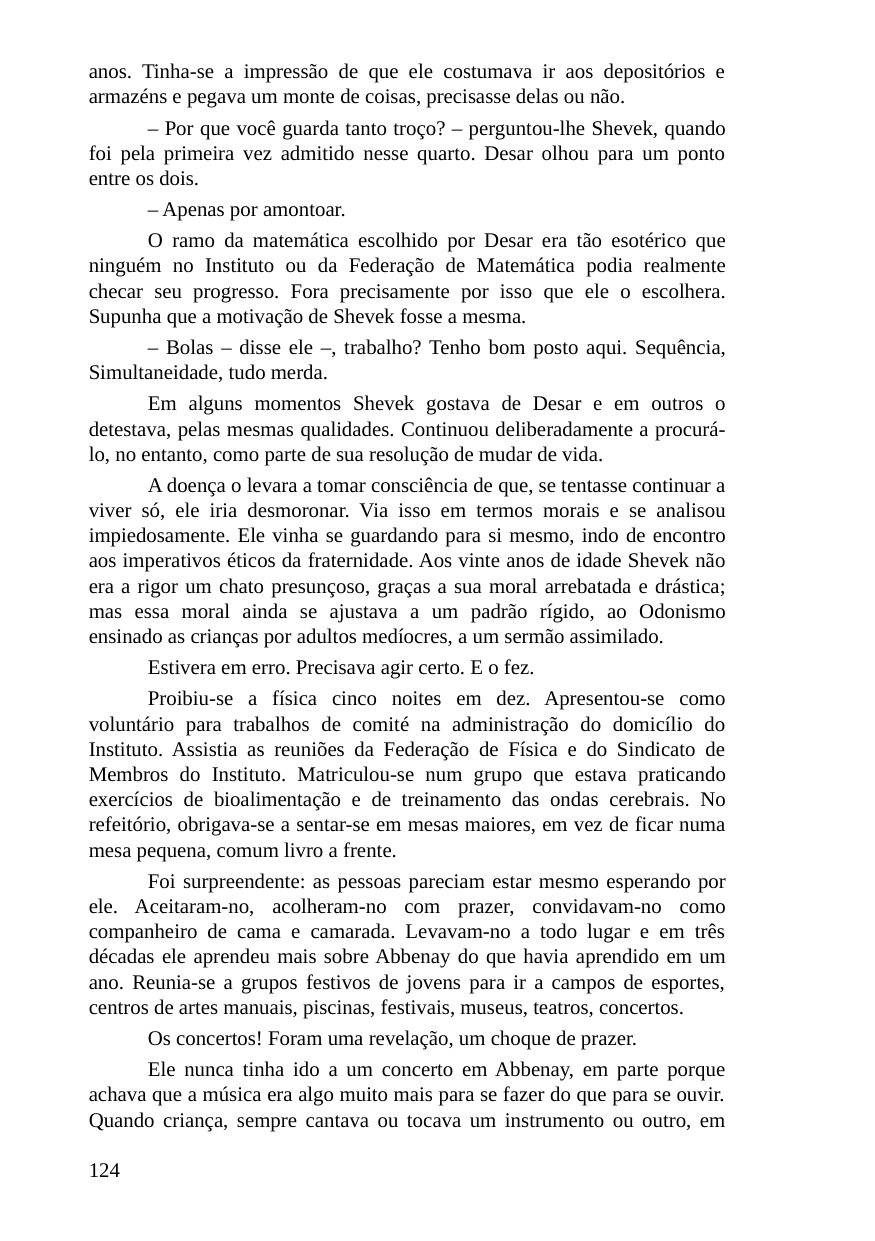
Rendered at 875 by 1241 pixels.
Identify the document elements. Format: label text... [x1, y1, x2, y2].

text Ele nunca tinha ido a um concerto em Abbenay, em parte porque achava que a música era algo muito mais para se fazer do que para se ouvir. Quando criança, sempre cantava ou tocava um instrumento ou outro, em [88, 1057, 726, 1132]
text – Apenas por amontoar. [88, 197, 726, 221]
text A doença o levara a tomar consciência de que, se tentasse continuar a viver só, ele iria desmoronar. Via isso em termos morais e se analisou impiedosamente. Ele vinha se guardando para si mesmo, indo de encontro aos imperativos éticos da fraternidade. Aos vinte anos de idade Shevek não era a rigor um chato presunçoso, graças a sua moral arrebatada e drástica; mas essa moral ainda se ajustava a um padrão rígido, ao Odonismo ensinado as crianças por adultos medíocres, a um sermão assimilado. [88, 473, 726, 648]
text Proibiu-se a física cinco noites em dez. Apresentou-se como voluntário para trabalhos de comité na administração do domicílio do Instituto. Assistia as reuniões da Federação de Física e do Sindicato de Membros do Instituto. Matriculou-se num grupo que estava praticando exercícios de bioalimentação e de treinamento das ondas cerebrais. No refeitório, obrigava-se a sentar-se em mesas maiores, em vez de ficar numa mesa pequena, comum livro a frente. [88, 686, 726, 862]
text Em alguns momentos Shevek gostava de Desar e em outros o detestava, pelas mesmas qualidades. Continuou deliberadamente a procurá-lo, no entanto, como parte de sua resolução de mudar de vida. [88, 391, 726, 466]
text anos. Tinha-se a impressão de que ele costumava ir aos depositórios e armazéns e pegava um monte de coisas, precisasse delas ou não. [88, 59, 726, 108]
text O ramo da matemática escolhido por Desar era tão esotérico que ninguém no Instituto ou da Federação de Matemática podia realmente checar seu progresso. Fora precisamente por isso que ele o escolhera. Supunha que a motivação de Shevek fosse a mesma. [88, 228, 726, 328]
text Os concertos! Foram uma revelação, um choque de prazer. [88, 1026, 726, 1050]
text – Por que você guarda tanto troço? – perguntou-lhe Shevek, quando foi pela primeira vez admitido nesse quarto. Desar olhou para um ponto entre os dois. [88, 115, 726, 190]
text Foi surpreendente: as pessoas pareciam estar mesmo esperando por ele. Aceitaram-no, acolheram-no com prazer, convidavam-no como companheiro de cama e camarada. Levavam-no a todo lugar e em três décadas ele aprendeu mais sobre Abbenay do que havia aprendido em um ano. Reunia-se a grupos festivos de jovens para ir a campos de esportes, centros de artes manuais, piscinas, festivais, museus, teatros, concertos. [88, 869, 726, 1019]
text Estivera em erro. Precisava agir certo. E o fez. [88, 655, 726, 679]
text – Bolas – disse ele –, trabalho? Tenho bom posto aqui. Sequência, Simultaneidade, tudo merda. [88, 335, 726, 384]
